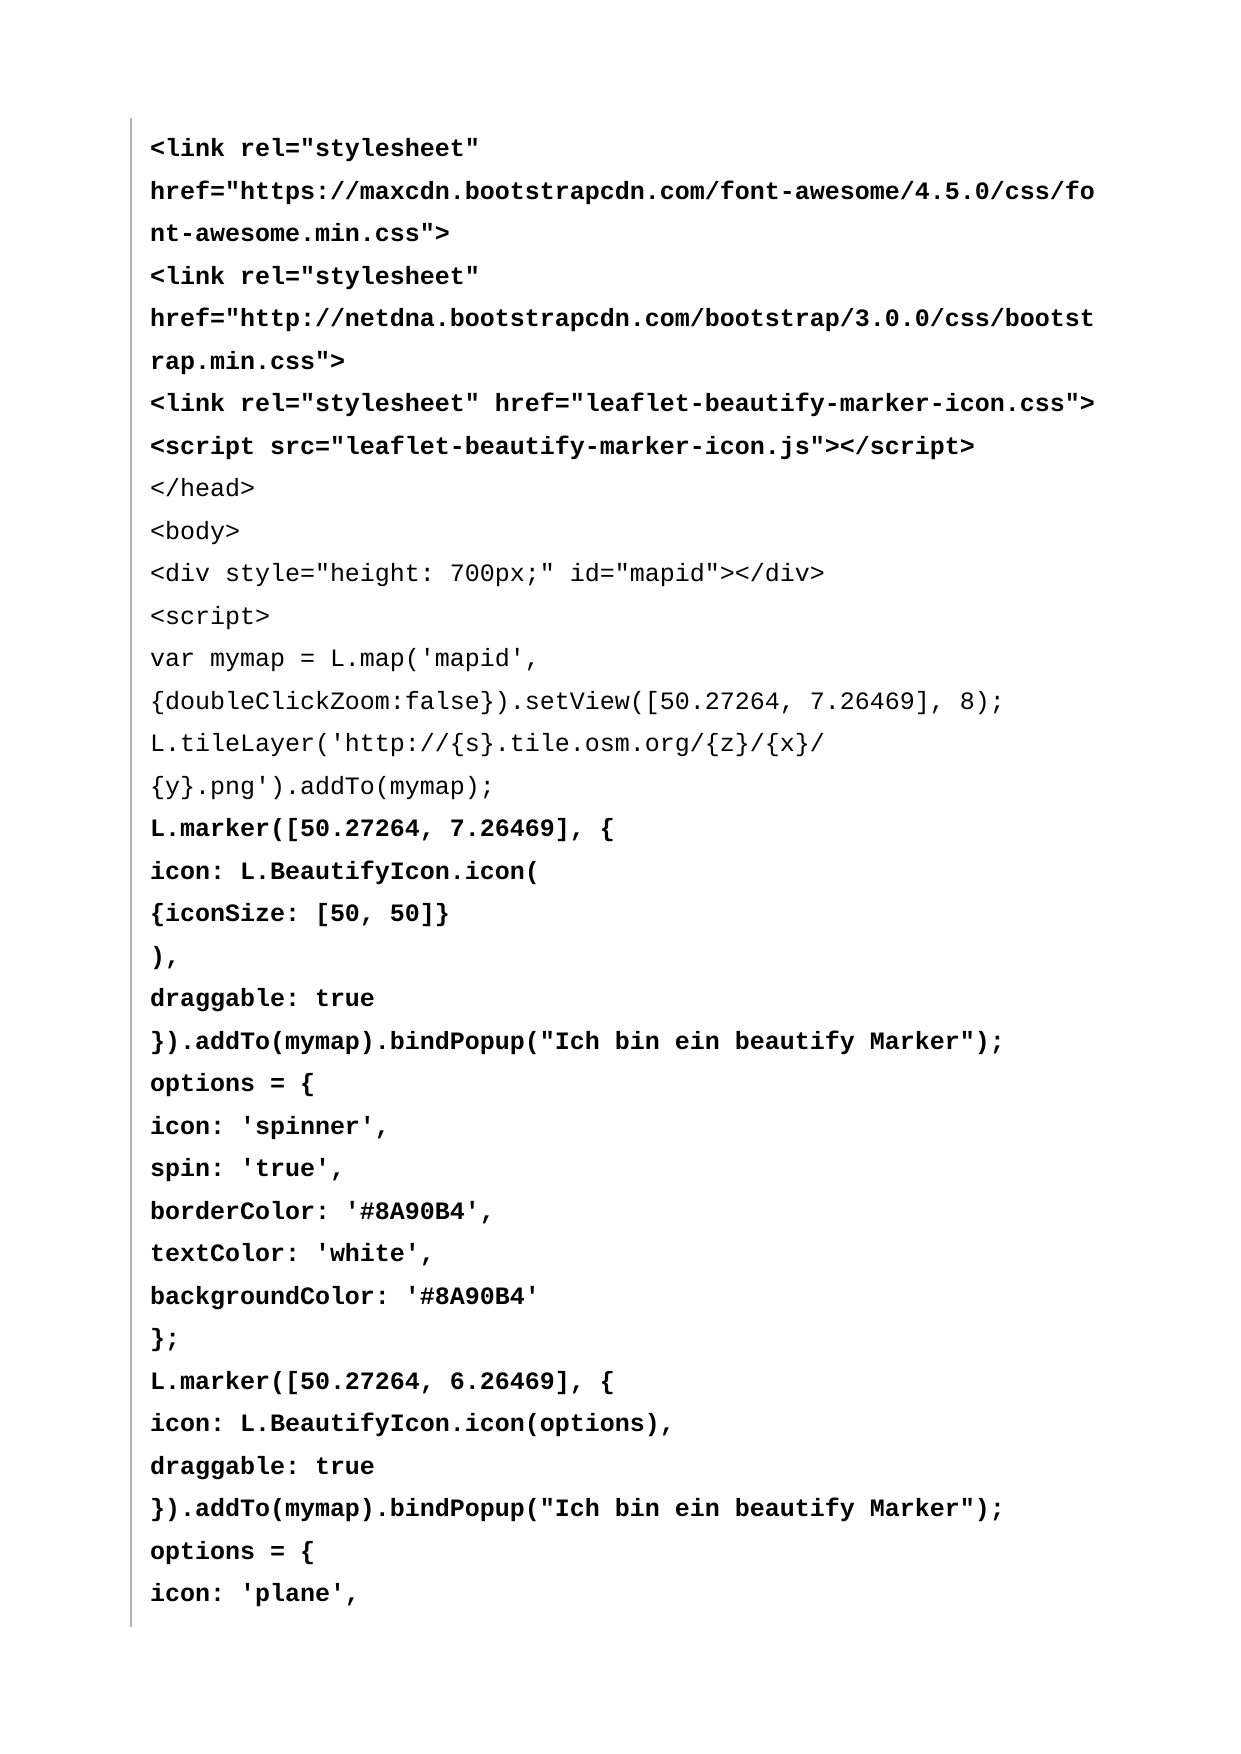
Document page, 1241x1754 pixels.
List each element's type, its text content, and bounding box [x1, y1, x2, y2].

text options = { [132, 1053, 1122, 1096]
text icon: 'spinner', [132, 1096, 1122, 1138]
text <body> [132, 501, 1122, 543]
text L.tileLayer('http://{s}.tile.osm.org/{z}/{x}/{y}.png').addTo(mymap); [132, 713, 1122, 798]
text draggable: true [132, 1436, 1122, 1478]
text textColor: 'white', [132, 1223, 1122, 1266]
text }).addTo(mymap).bindPopup("Ich bin ein beautify Marker"); [132, 1478, 1122, 1521]
text var mymap = L.map('mapid', {doubleClickZoom:false}).setView([50.27264, 7.26469], 8); [132, 628, 1122, 713]
text }; [132, 1308, 1122, 1351]
text <link rel="stylesheet" href="http://netdna.bootstrapcdn.com/bootstrap/3.0.0/css/bootstrap.min.css"> [132, 246, 1122, 373]
text <link rel="stylesheet" href="leaflet-beautify-marker-icon.css"> [132, 373, 1122, 416]
text icon: 'plane', [132, 1563, 1122, 1627]
text icon: L.BeautifyIcon.icon( [132, 841, 1122, 883]
text borderColor: '#8A90B4', [132, 1181, 1122, 1223]
text ), [132, 926, 1122, 968]
text options = { [132, 1521, 1122, 1563]
text </head> [132, 458, 1122, 501]
text {iconSize: [50, 50]} [132, 883, 1122, 926]
text spin: 'true', [132, 1138, 1122, 1181]
text }).addTo(mymap).bindPopup("Ich bin ein beautify Marker"); [132, 1011, 1122, 1053]
text L.marker([50.27264, 7.26469], { [132, 798, 1122, 841]
text draggable: true [132, 968, 1122, 1011]
text <div style="height: 700px;" id="mapid"></div> [132, 543, 1122, 586]
text backgroundColor: '#8A90B4' [132, 1266, 1122, 1308]
text <script src="leaflet-beautify-marker-icon.js"></script> [132, 416, 1122, 458]
text <script> [132, 586, 1122, 628]
text icon: L.BeautifyIcon.icon(options), [132, 1393, 1122, 1436]
text <link rel="stylesheet" href="https://maxcdn.bootstrapcdn.com/font-awesome/4.5.0/css/font-awesome.min.css"> [132, 118, 1122, 246]
text L.marker([50.27264, 6.26469], { [132, 1351, 1122, 1393]
